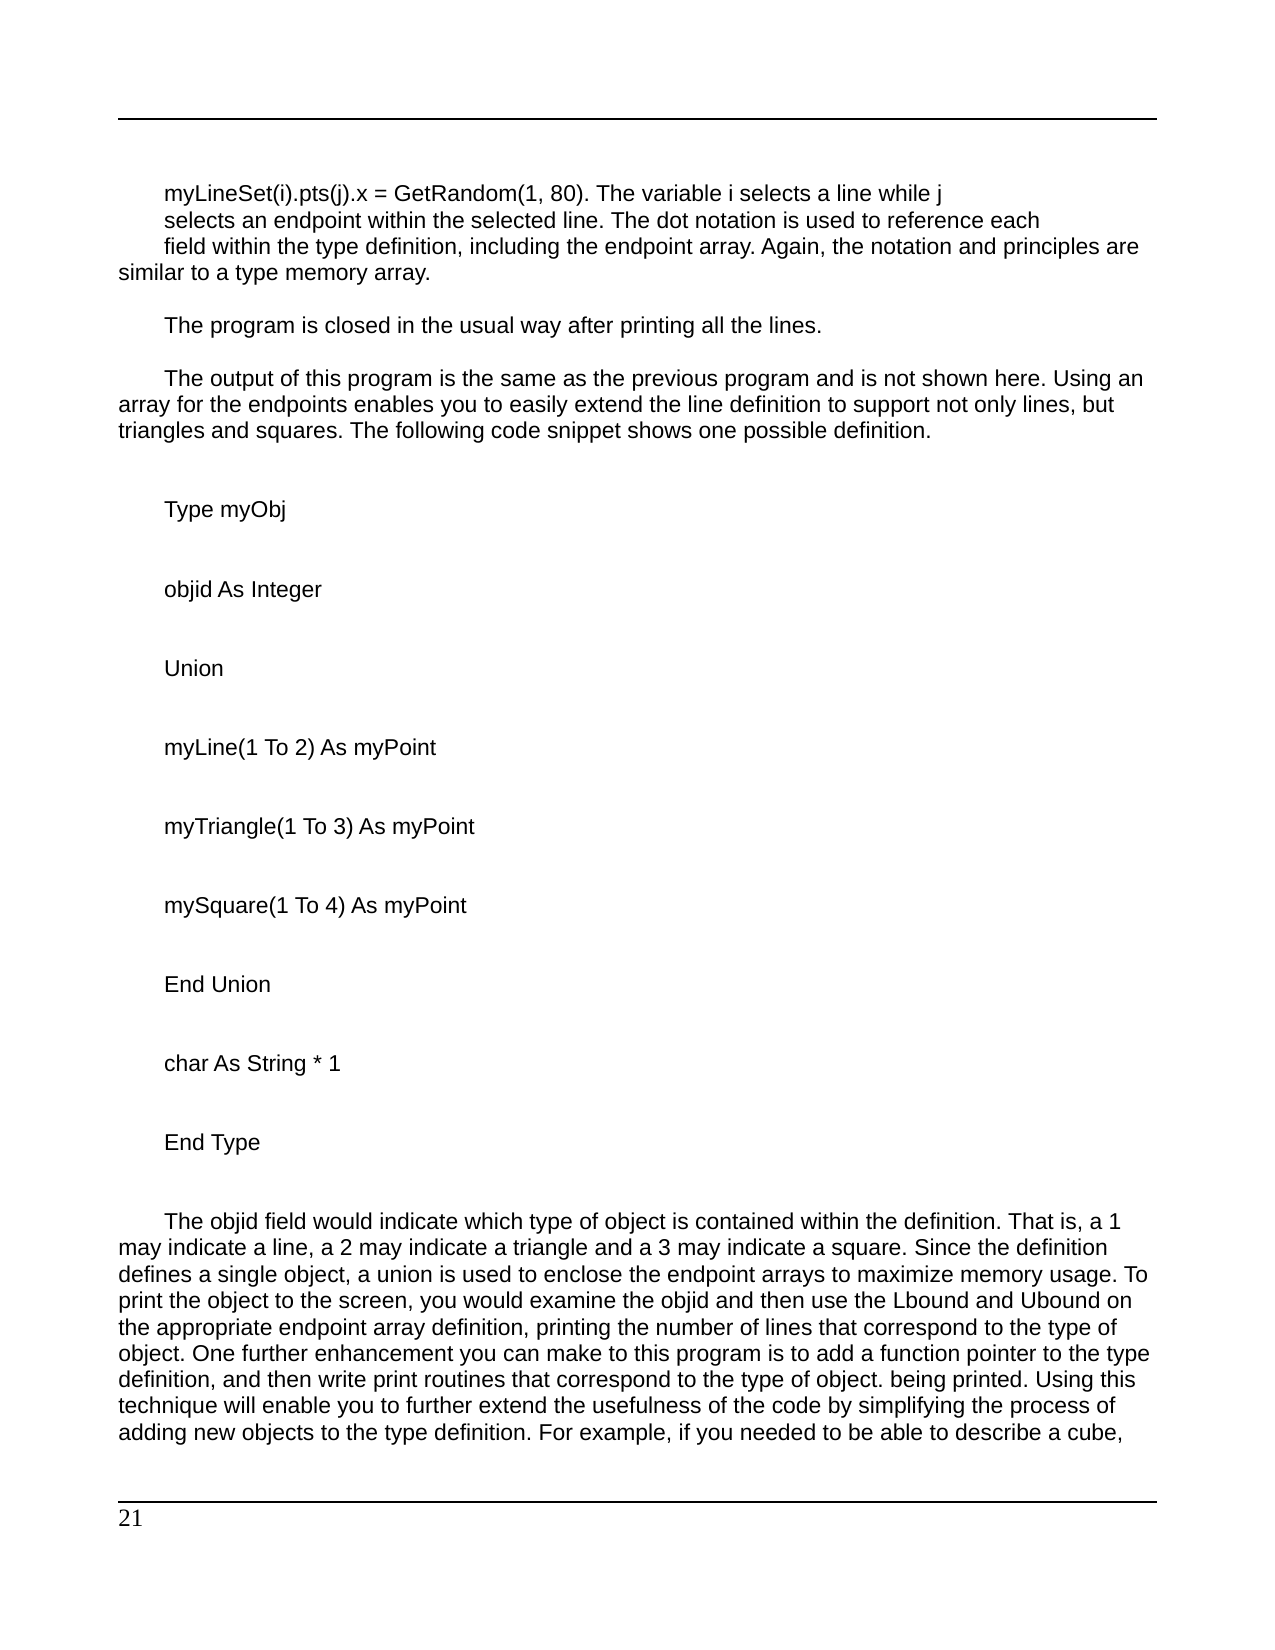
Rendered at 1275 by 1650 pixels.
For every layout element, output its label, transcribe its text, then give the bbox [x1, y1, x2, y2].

text The objid field would indicate which type of object is contained within the definition. That is, a 1 may indicate a line, a 2 may indicate a triangle and a 3 may indicate a square. Since the definition defines a single object, a union is used to enclose the endpoint arrays to maximize memory usage. To print the object to the screen, you would examine the objid and then use the Lbound and Ubound on the appropriate endpoint array definition, printing the number of lines that correspond to the type of object. One further enhancement you can make to this program is to add a function pointer to the type definition, and then write print routines that correspond to the type of object. being printed. Using this technique will enable you to further extend the usefulness of the code by simplifying the process of adding new objects to the type definition. For example, if you needed to be able to describe a cube, [118, 1208, 1157, 1445]
text char As String * 1 [118, 1050, 1157, 1076]
text mySquare(1 To 4) As myPoint [118, 892, 1157, 918]
text myLineSet(i).pts(j).x = GetRandom(1, 80). The variable i selects a line while j [118, 180, 1157, 207]
text myTriangle(1 To 3) As myPoint [118, 813, 1157, 839]
text The program is closed in the usual way after printing all the lines. [118, 312, 1157, 338]
text Type myObj [118, 496, 1157, 523]
text myLine(1 To 2) As myPoint [118, 734, 1157, 760]
text The output of this program is the same as the previous program and is not shown here. Using an array for the endpoints enables you to easily extend the line definition to support not only lines, but triangles and squares. The following code snippet shows one possible definition. [118, 365, 1157, 444]
text Union [118, 654, 1157, 681]
text objid As Integer [118, 576, 1157, 602]
text End Union [118, 971, 1157, 997]
text selects an endpoint within the selected line. The dot notation is used to reference each [118, 207, 1157, 233]
text field within the type definition, including the endpoint array. Again, the notation and principles are similar to a type memory array. [118, 233, 1157, 286]
text End Type [118, 1129, 1157, 1155]
